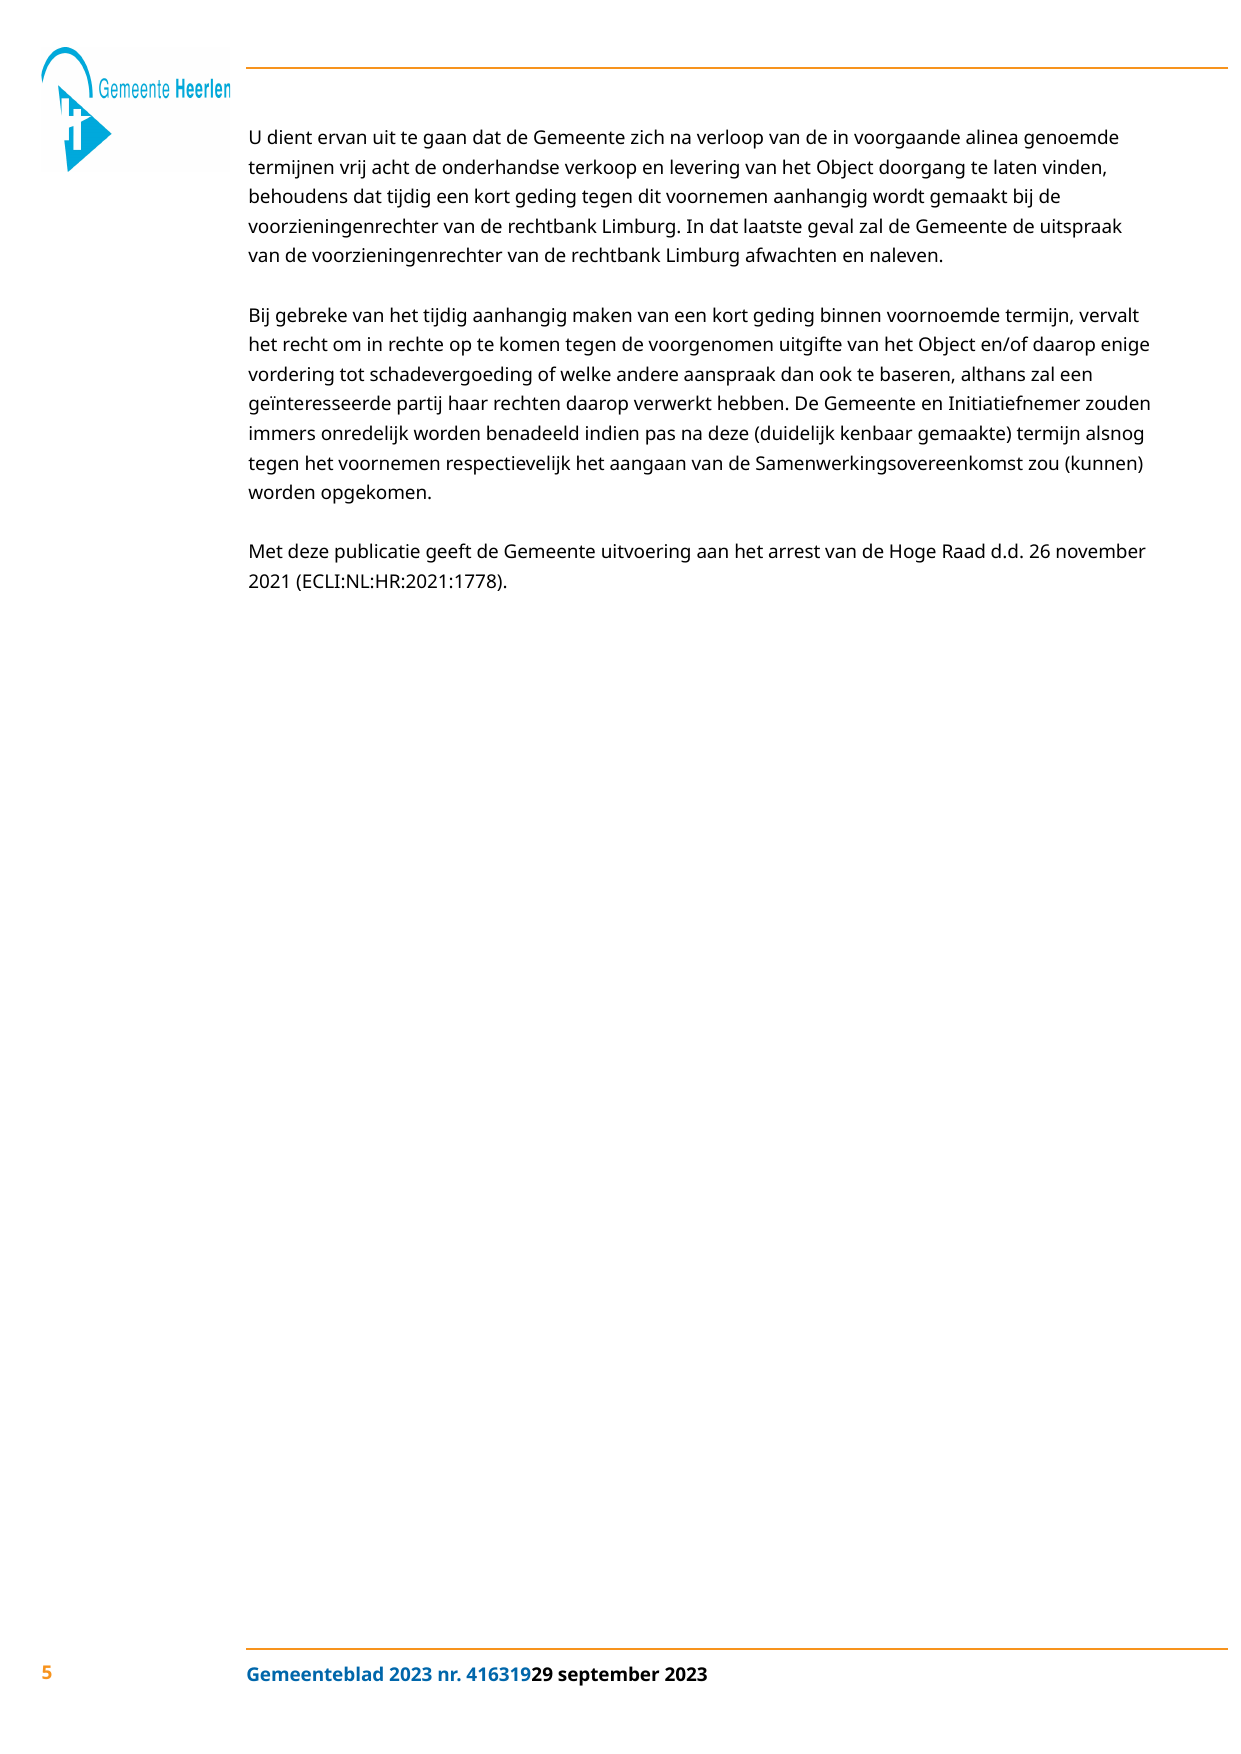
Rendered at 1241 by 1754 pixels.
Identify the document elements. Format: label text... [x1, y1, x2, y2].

picture [41, 47, 59, 70]
text U dient ervan uit te gaan dat de Gemeente zich na verloop van de in voorgaande alinea genoemde termijnen vrij acht de onderhandse verkoop en levering van het Object doorgang te laten vinden, behoudens dat tijdig een kort geding tegen dit voornemen aanhangig wordt gemaakt bij de voorzieningenrechter van de rechtbank Limburg. In dat laatste geval zal de Gemeente de uitspraak van de voorzieningenrechter van de rechtbank Limburg afwachten en naleven. [248, 124, 1152, 268]
text Bij gebreke van het tijdig aanhangig maken van een kort geding binnen voornoemde termijn, vervalt het recht om in rechte op te komen tegen de voorgenomen uitgifte van het Object en/of daarop enige vordering tot schadevergoeding of welke andere aanspraak dan ook te baseren, althans zal een geïnteresseerde partij haar rechten daarop verwerkt hebben. De Gemeente en Initiatiefnemer zouden immers onredelijk worden benadeeld indien pas na deze (duidelijk kenbaar gemaakte) termijn alsnog tegen het voornemen respectievelijk het aangaan van de Samenwerkingsovereenkomst zou (kunnen) worden opgekomen. [248, 302, 1152, 505]
text Met deze publicatie geeft de Gemeente uitvoering aan het arrest van de Hoge Raad d.d. 26 november 2021 (ECLI:NL:HR:2021:1778). [248, 538, 1152, 594]
picture [41, 47, 231, 172]
